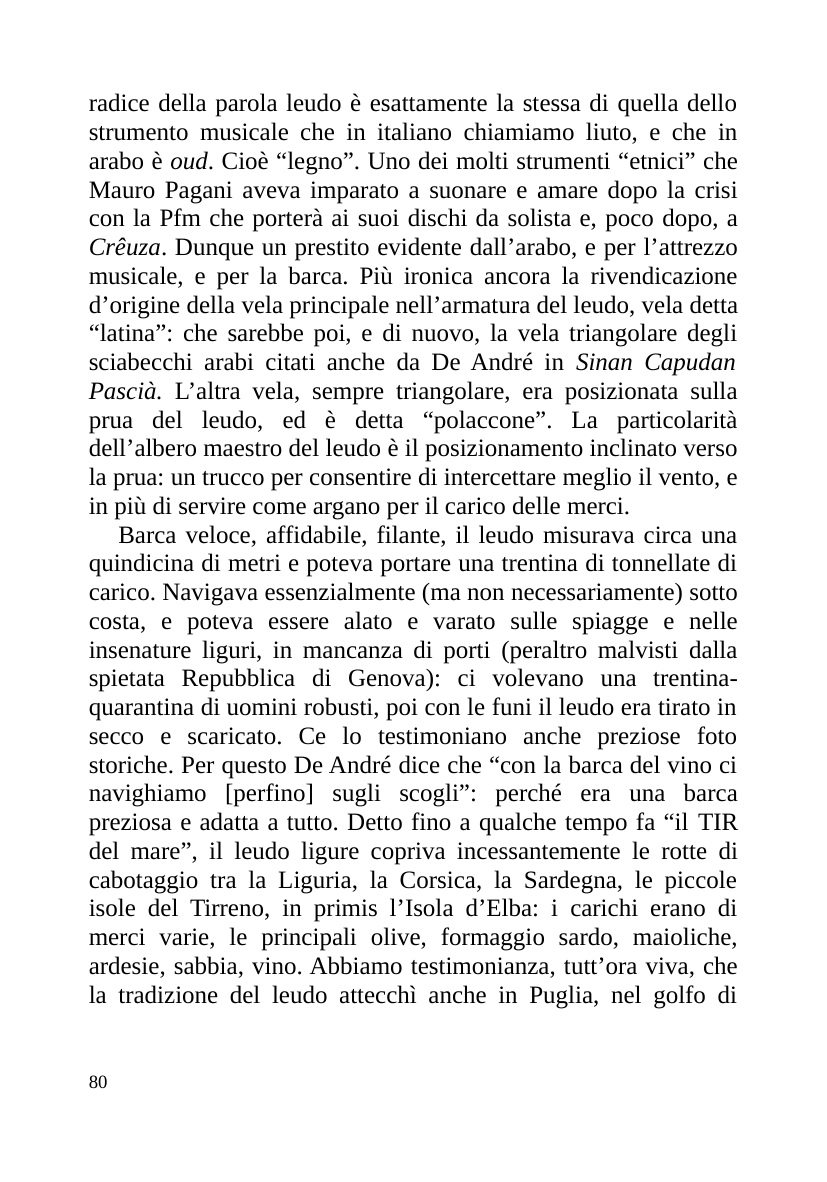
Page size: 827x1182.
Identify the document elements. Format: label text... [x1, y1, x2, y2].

text radice della parola leudo è esattamente la stessa di quella dello strumento musicale che in italiano chiamiamo liuto, e che in arabo è oud. Cioè “legno”. Uno dei molti strumenti “etnici” che Mauro Pagani aveva imparato a suonare e amare dopo la crisi con la Pfm che porterà ai suoi dischi da solista e, poco dopo, a Crêuza. Dunque un prestito evidente dall’arabo, e per l’attrezzo musicale, e per la barca. Più ironica ancora la rivendicazione d’origine della vela principale nell’armatura del leudo, vela detta “latina”: che sarebbe poi, e di nuovo, la vela triangolare degli sciabecchi arabi citati anche da De André in Sinan Capudan Pascià. L’altra vela, sempre triangolare, era posizionata sulla prua del leudo, ed è detta “polaccone”. La particolarità dell’albero maestro del leudo è il posizionamento inclinato verso la prua: un trucco per consentire di intercettare meglio il vento, e in più di servire come argano per il carico delle merci. [88, 88, 738, 520]
text Barca veloce, affidabile, filante, il leudo misurava circa una quindicina di metri e poteva portare una trentina di tonnellate di carico. Navigava essenzialmente (ma non necessariamente) sotto costa, e poteva essere alato e varato sulle spiagge e nelle insenature liguri, in mancanza di porti (peraltro malvisti dalla spietata Repubblica di Genova): ci volevano una trentina-quarantina di uomini robusti, poi con le funi il leudo era tirato in secco e scaricato. Ce lo testimoniano anche preziose foto storiche. Per questo De André dice che “con la barca del vino ci navighiamo [perfino] sugli scogli”: perché era una barca preziosa e adatta a tutto. Detto fino a qualche tempo fa “il tir del mare”, il leudo ligure copriva incessantemente le rotte di cabotaggio tra la Liguria, la Corsica, la Sardegna, le piccole isole del Tirreno, in primis l’Isola d’Elba: i carichi erano di merci varie, le principali olive, formaggio sardo, maioliche, ardesie, sabbia, vino. Abbiamo testimonianza, tutt’ora viva, che la tradizione del leudo attecchì anche in Puglia, nel golfo di [88, 520, 738, 1008]
